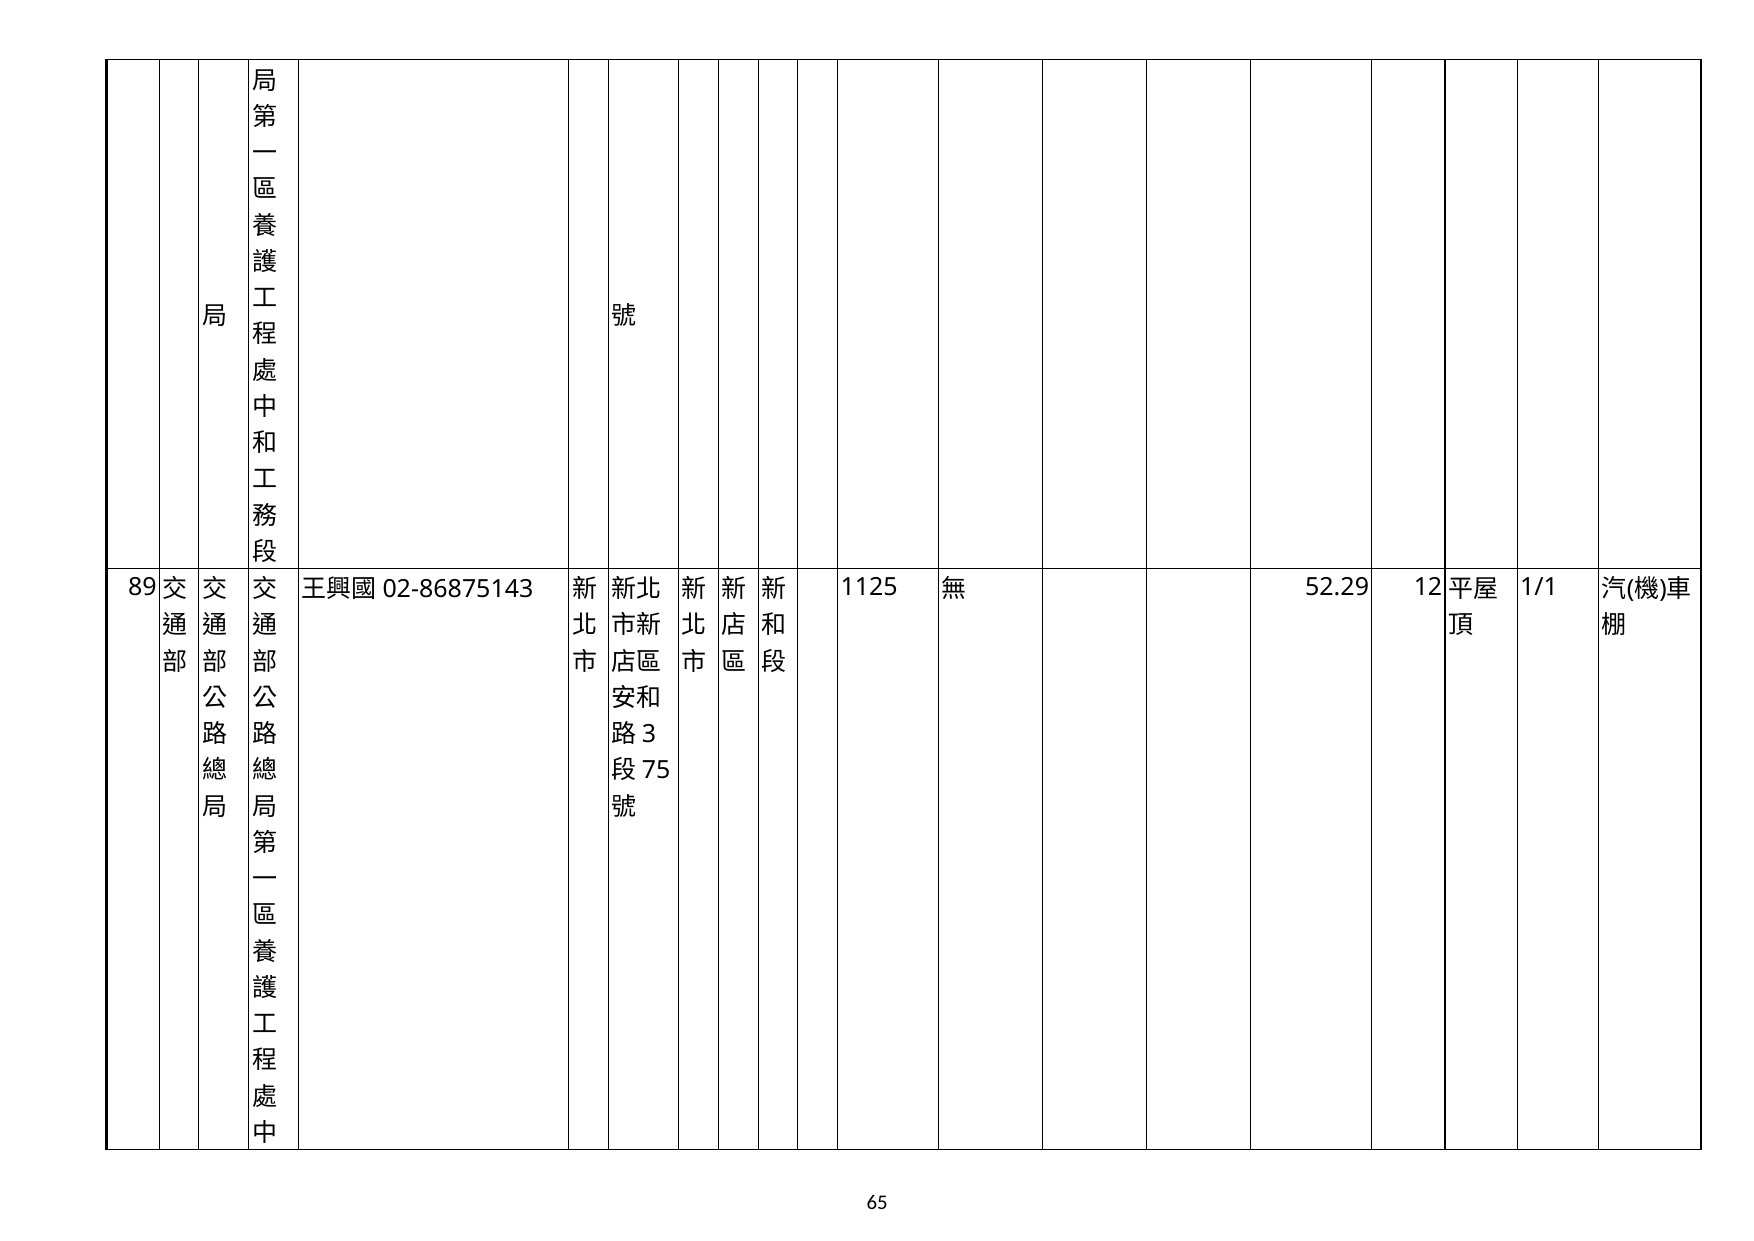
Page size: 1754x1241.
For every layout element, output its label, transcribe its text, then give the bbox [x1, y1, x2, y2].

table_cell [1446, 60, 1517, 568]
table_cell 交通部公路總局第一區養護工程處中 [249, 569, 298, 1149]
table_cell 無 [939, 569, 1042, 1149]
table_cell 新北市新店區安和路3段75號 [609, 569, 678, 1149]
table_cell [108, 60, 159, 568]
table_cell [798, 60, 837, 568]
table_cell 52.29 [1251, 569, 1371, 1149]
table_cell 局 [199, 60, 248, 568]
table_cell 新北市 [679, 569, 718, 1149]
table_cell [1147, 569, 1250, 1149]
table_cell 號 [609, 60, 678, 568]
table_cell [1251, 60, 1371, 568]
table_cell 新和段 [759, 569, 797, 1149]
table_cell 1/1 [1518, 569, 1598, 1149]
table_cell [719, 60, 758, 568]
table_cell [1043, 569, 1146, 1149]
table_cell 局第一區養護工程處中和工務段 [249, 60, 298, 568]
table_cell [798, 569, 837, 1149]
table_cell 交通部公路總局 [199, 569, 248, 1149]
table_cell 交通部 [160, 569, 198, 1149]
table_cell [299, 60, 568, 568]
table_cell [1147, 60, 1250, 568]
table_cell 平屋頂 [1446, 569, 1517, 1149]
table_cell [759, 60, 797, 568]
table_cell 1125 [838, 569, 938, 1149]
table_cell 新店區 [719, 569, 758, 1149]
table_cell [1372, 60, 1444, 568]
table_cell [160, 60, 198, 568]
table_cell [1518, 60, 1598, 568]
table_cell [939, 60, 1042, 568]
table_cell 王興國 02-86875143 [299, 569, 568, 1149]
table_cell [569, 60, 608, 568]
table_cell 新北市 [569, 569, 608, 1149]
table_cell [679, 60, 718, 568]
table_cell 汽(機)車棚 [1599, 569, 1700, 1149]
table_cell [838, 60, 938, 568]
table_cell [1599, 60, 1700, 568]
table_cell 12 [1372, 569, 1444, 1149]
table_cell 89 [108, 569, 159, 1149]
table_cell [1043, 60, 1146, 568]
